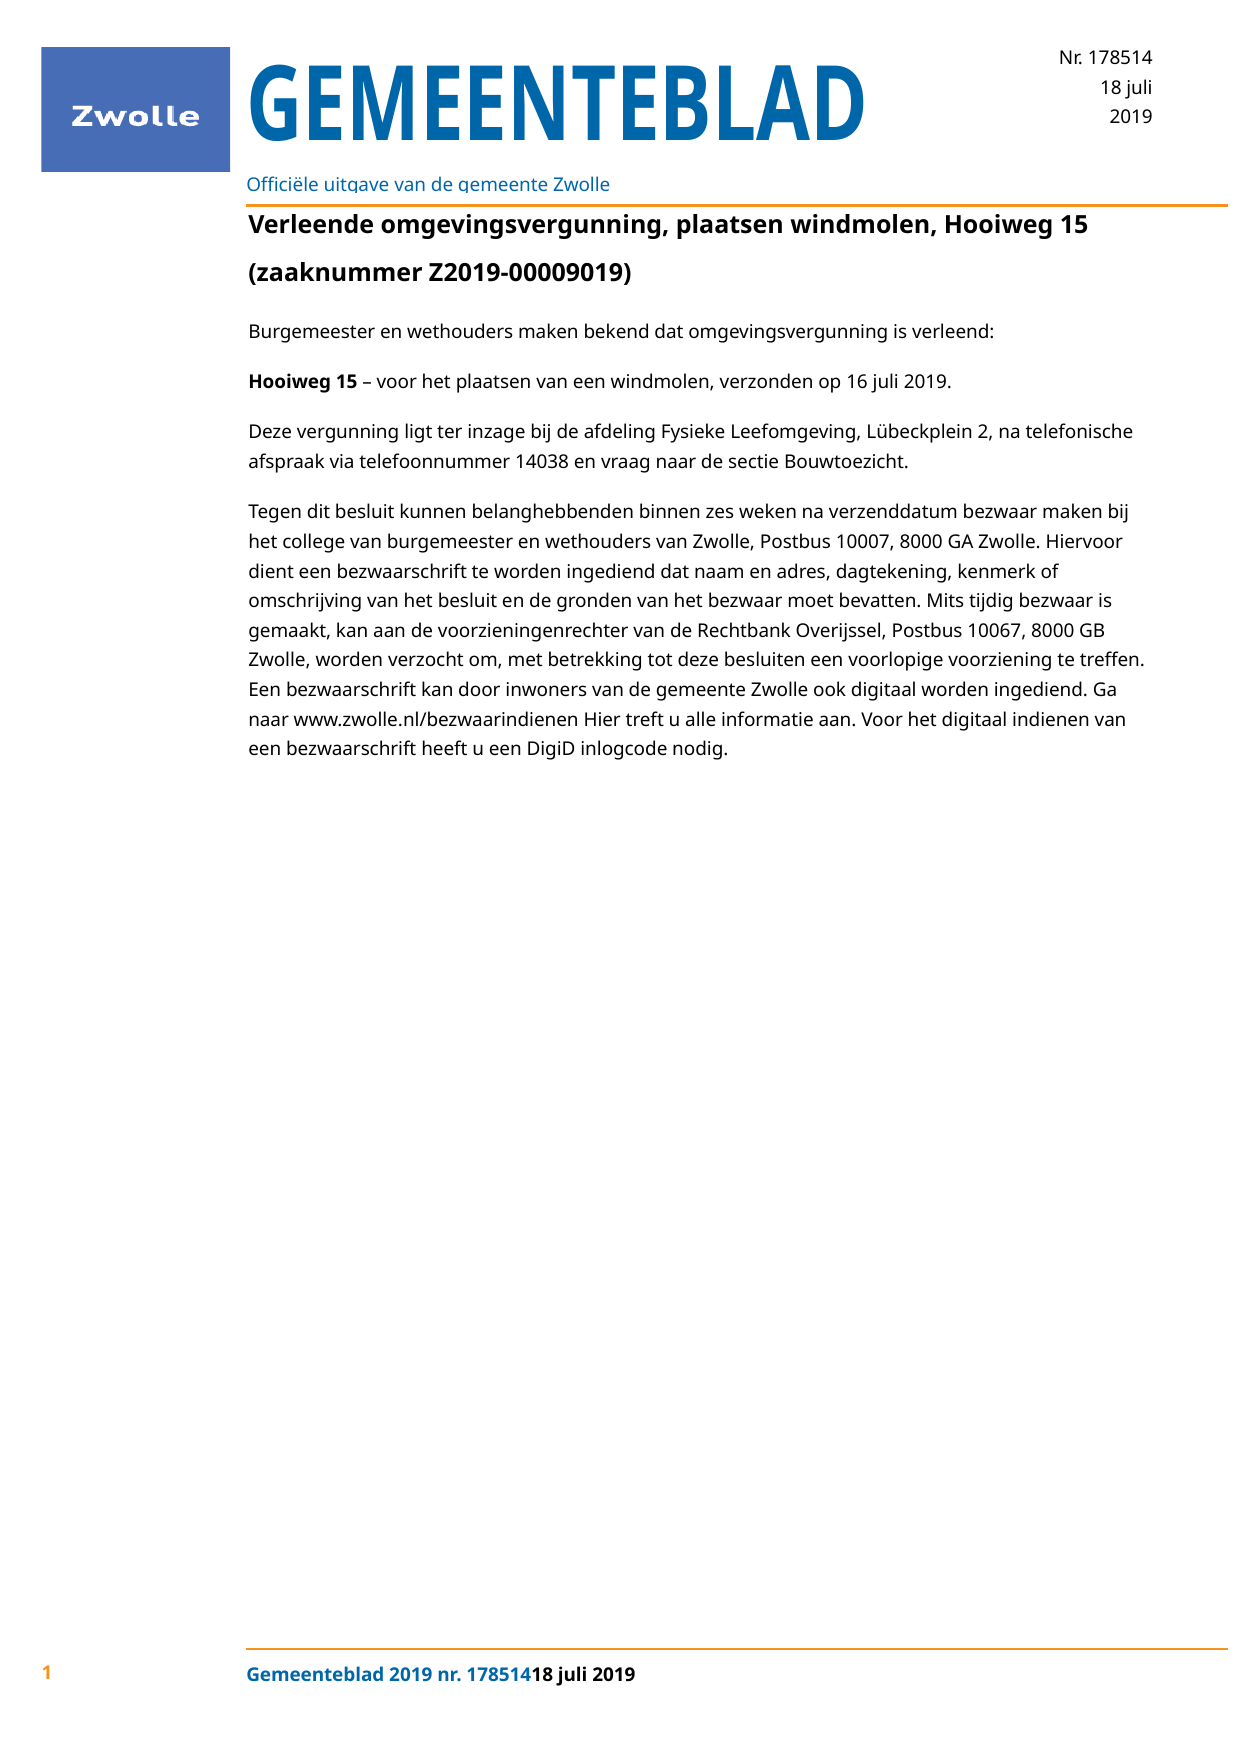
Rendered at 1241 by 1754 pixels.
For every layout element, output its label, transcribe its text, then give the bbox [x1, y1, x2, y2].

text Tegen dit besluit kunnen belanghebbenden binnen zes weken na verzenddatum bezwaar maken bij het college van burgemeester en wethouders van Zwolle, Postbus 10007, 8000 GA Zwolle. Hiervoor dient een bezwaarschrift te worden ingediend dat naam en adres, dagtekening, kenmerk of omschrijving van het besluit en de gronden van het bezwaar moet bevatten. Mits tijdig bezwaar is gemaakt, kan aan de voorzieningenrechter van de Rechtbank Overijssel, Postbus 10067, 8000 GB Zwolle, worden verzocht om, met betrekking tot deze besluiten een voorlopige voorziening te treffen. Een bezwaarschrift kan door inwoners van de gemeente Zwolle ook digitaal worden ingediend. Ga naar www.zwolle.nl/bezwaarindienen Hier treft u alle informatie aan. Voor het digitaal indienen van een bezwaarschrift heeft u een DigiD inlogcode nodig. [248, 499, 1152, 761]
text Hooiweg 15 – voor het plaatsen van een windmolen, verzonden op 16 juli 2019. [248, 368, 1152, 394]
picture [41, 47, 231, 172]
text Deze vergunning ligt ter inzage bij de afdeling Fysieke Leefomgeving, Lübeckplein 2, na telefonische afspraak via telefoonnummer 14038 en vraag naar de sectie Bouwtoezicht. [248, 419, 1152, 474]
text Verleende omgevingsvergunning, plaatsen windmolen, Hooiweg 15 (zaaknummer Z2019-00009019) [248, 207, 1152, 288]
text Burgemeester en wethouders maken bekend dat omgevingsvergunning is verleend: [248, 318, 1152, 344]
